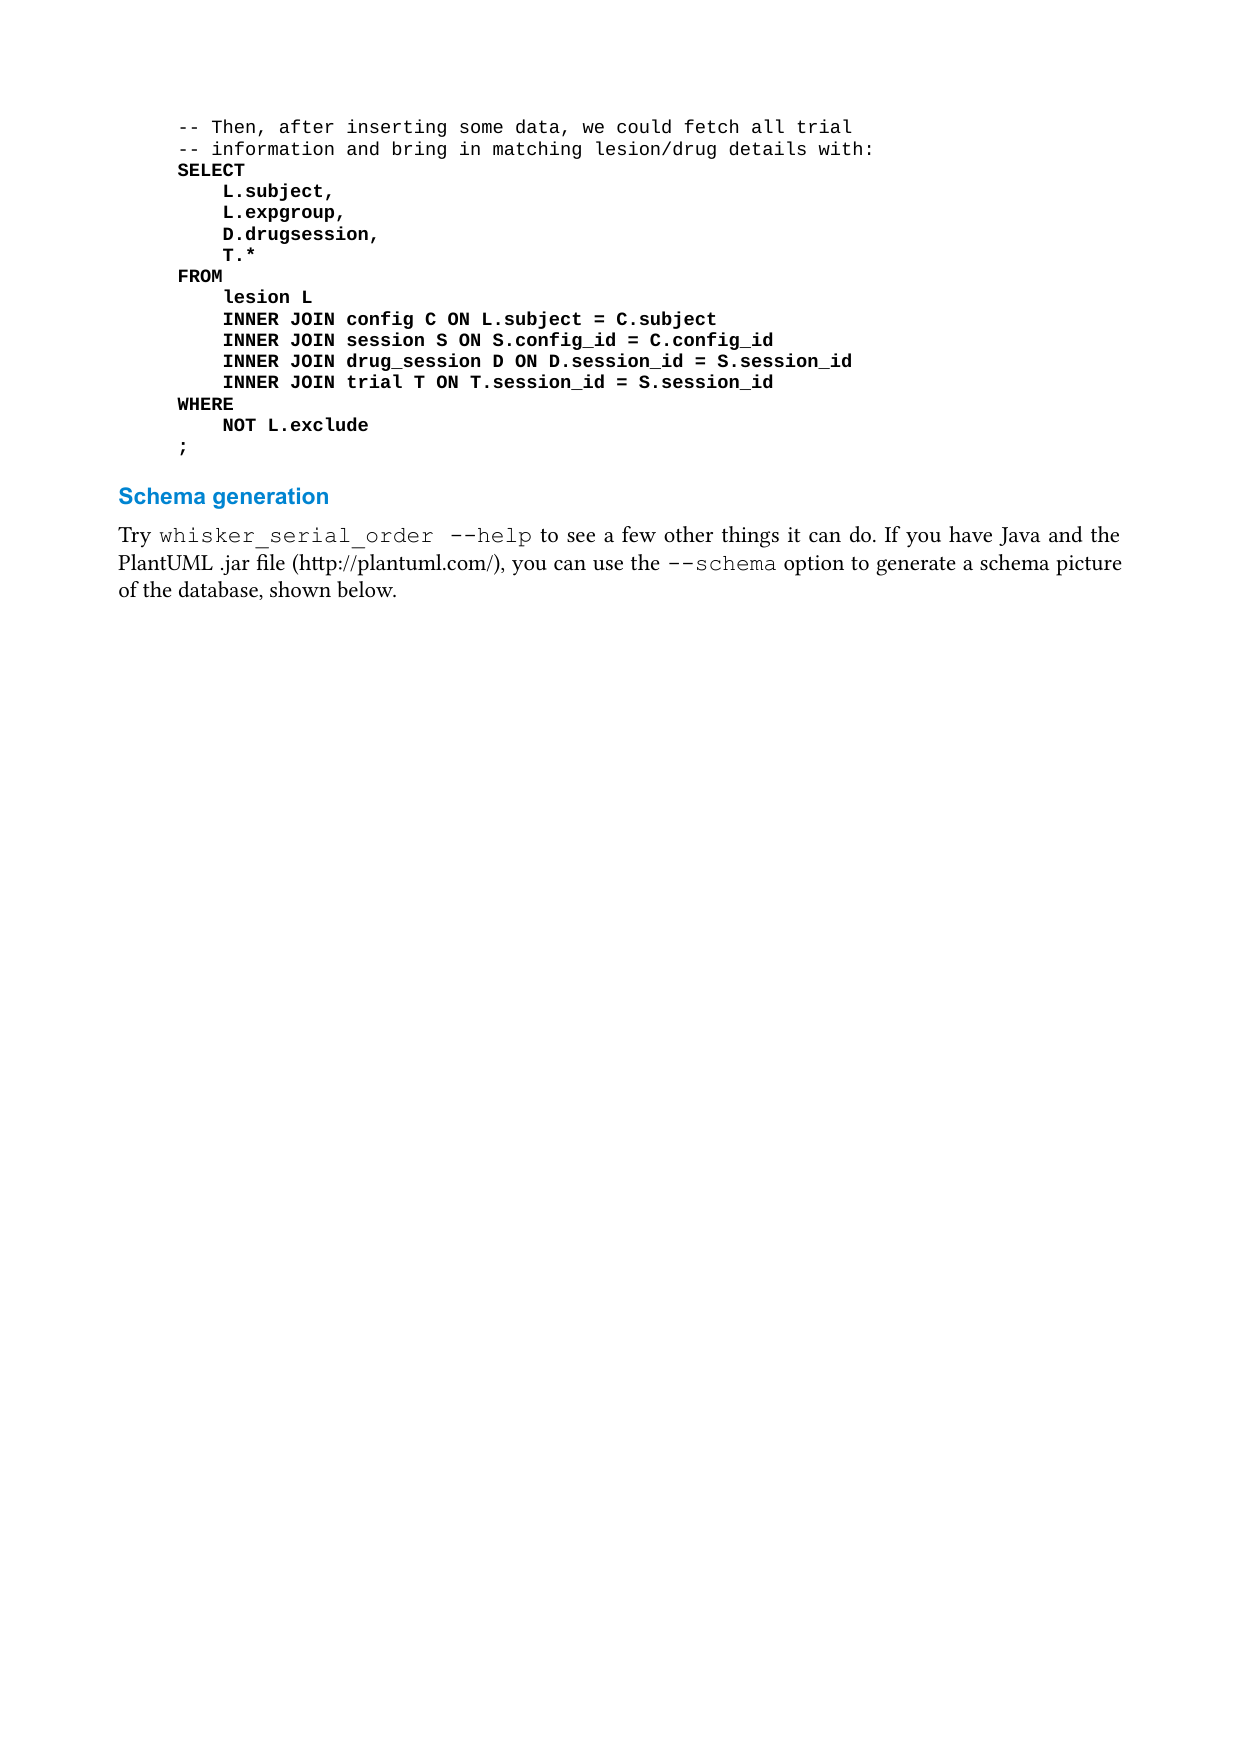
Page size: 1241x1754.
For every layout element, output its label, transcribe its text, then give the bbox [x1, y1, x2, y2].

text T.* [177, 246, 1122, 267]
text INNER JOIN trial T ON T.session_id = S.session_id [177, 373, 1122, 394]
text ; [177, 437, 1122, 458]
text INNER JOIN config C ON L.subject = C.subject [177, 309, 1122, 331]
text FROM [177, 267, 1122, 288]
text INNER JOIN session S ON S.config_id = C.config_id [177, 331, 1122, 352]
text Try whisker_serial_order --help to see a few other things it can do. If you have Java and the PlantUML .jar file (http://plantuml.com/), you can use the --schema option to generate a schema picture of the database, shown below. [118, 522, 1122, 603]
text D.drugsession, [177, 224, 1122, 246]
text L.expgroup, [177, 203, 1122, 224]
text lesion L [177, 288, 1122, 309]
subtitle Schema generation [118, 483, 1122, 509]
text NOT L.exclude [177, 416, 1122, 437]
text -- information and bring in matching lesion/drug details with: [177, 139, 1122, 161]
text WHERE [177, 394, 1122, 416]
text INNER JOIN drug_session D ON D.session_id = S.session_id [177, 352, 1122, 373]
text L.subject, [177, 182, 1122, 203]
text -- Then, after inserting some data, we could fetch all trial [177, 118, 1122, 139]
text SELECT [177, 161, 1122, 182]
